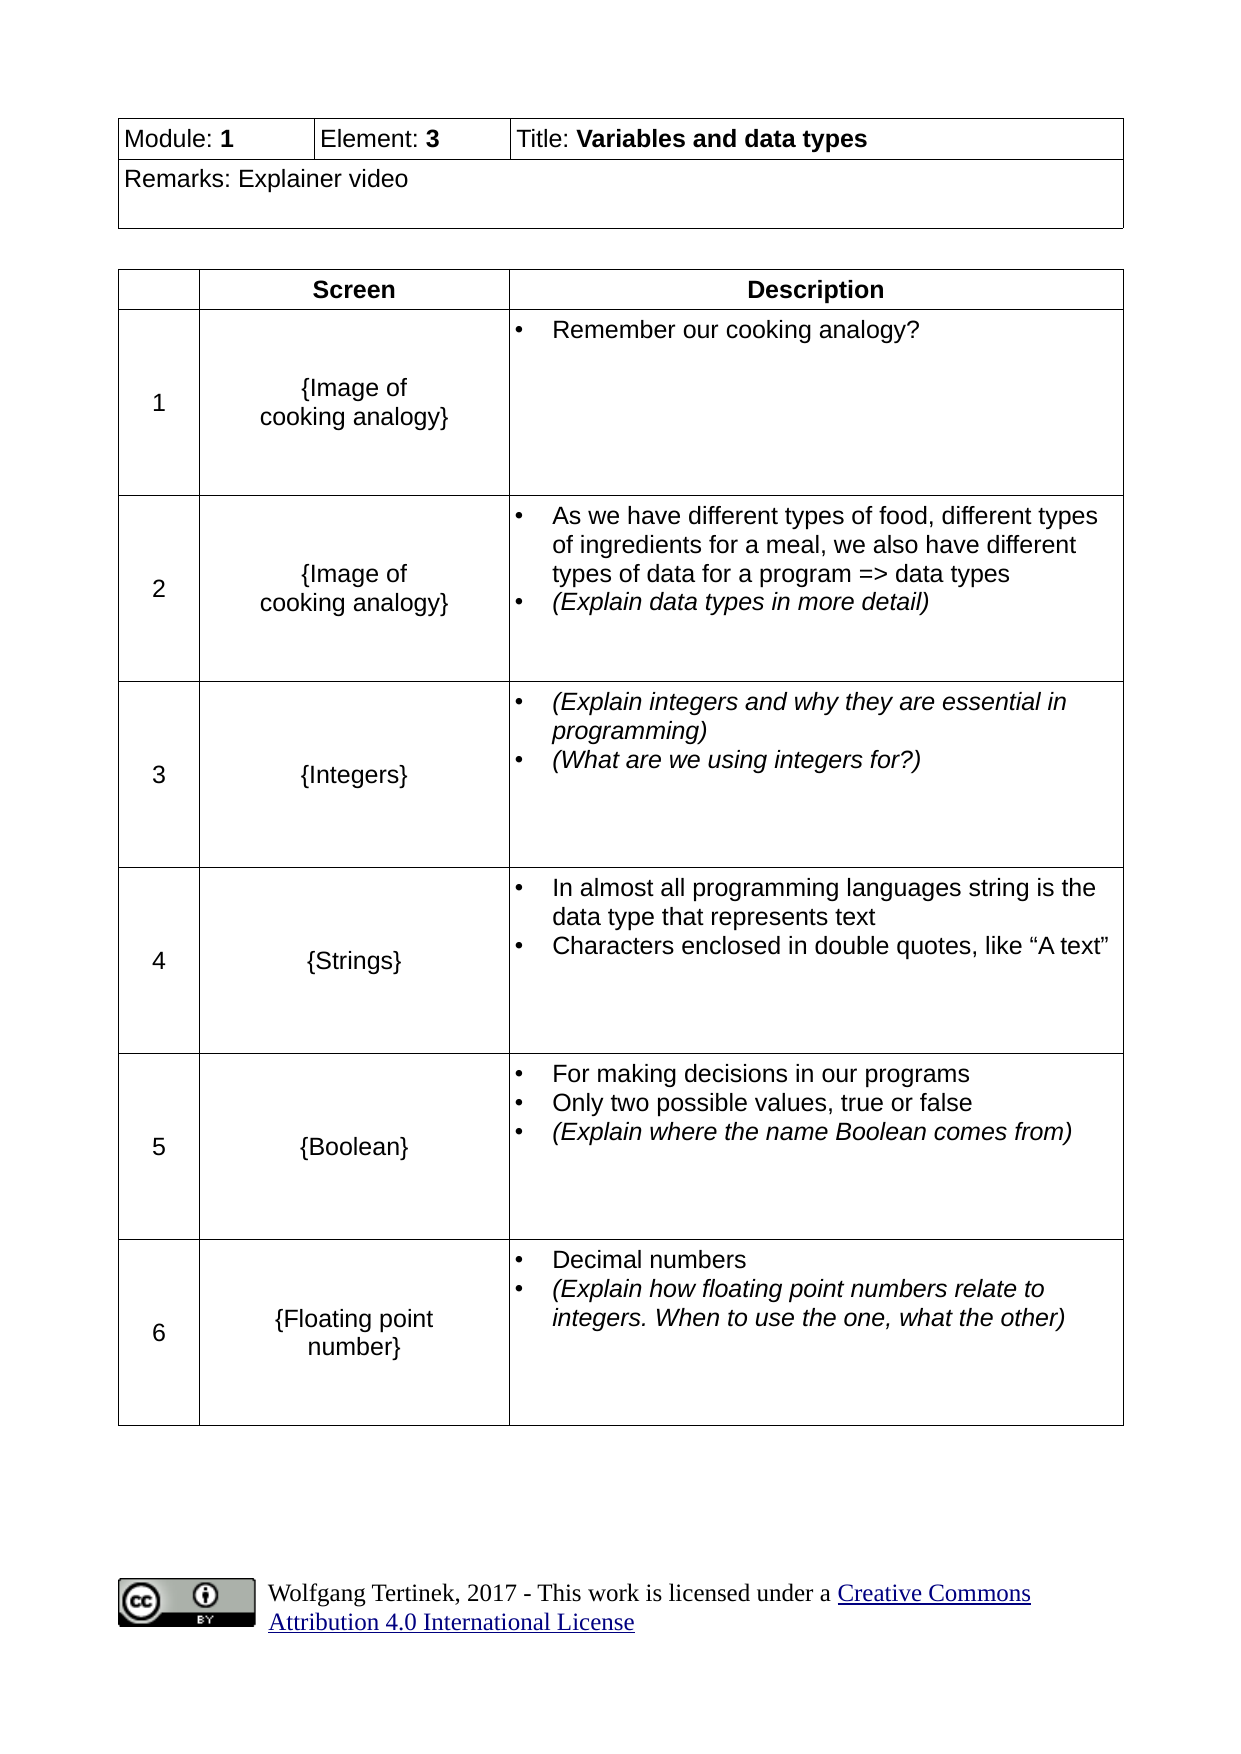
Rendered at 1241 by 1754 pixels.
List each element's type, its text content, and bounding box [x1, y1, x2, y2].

table_cell Remember our cooking analogy? [510, 310, 1123, 495]
table_cell In almost all programming languages string is the data type that represents text Characters enclosed in double quotes, like “A text” [510, 868, 1123, 1053]
picture [118, 1578, 256, 1627]
table_cell {Image of cooking analogy} [200, 496, 509, 681]
table_cell {Strings} [200, 868, 509, 1053]
table_header [119, 270, 199, 309]
table_cell {Boolean} [200, 1054, 509, 1239]
table_header Description [510, 270, 1123, 309]
table_cell 4 [119, 868, 199, 1053]
table_cell For making decisions in our programs Only two possible values, true or false (Explain where the name Boolean comes from) [510, 1054, 1123, 1239]
table_cell {Integers} [200, 682, 509, 867]
table_cell Decimal numbers (Explain how floating point numbers relate to integers. When to use the one, what the other) [510, 1240, 1123, 1425]
table_header Title: Variables and data types [511, 119, 1123, 158]
table_cell {Image of cooking analogy} [200, 310, 509, 495]
table_cell 5 [119, 1054, 199, 1239]
table_header Screen [200, 270, 509, 309]
table_cell 1 [119, 310, 199, 495]
table_header Element: 3 [315, 119, 510, 158]
table_cell 3 [119, 682, 199, 867]
table_cell 6 [119, 1240, 199, 1425]
table_cell As we have different types of food, different types of ingredients for a meal, we also have different types of data for a program => data types (Explain data types in more detail) [510, 496, 1123, 681]
table_cell 2 [119, 496, 199, 681]
table_cell {Floating point number} [200, 1240, 509, 1425]
table_header Module: 1 [119, 119, 314, 158]
table_cell Remarks: Explainer video [119, 160, 1123, 227]
table_cell (Explain integers and why they are essential in programming) (What are we using integers for?) [510, 682, 1123, 867]
